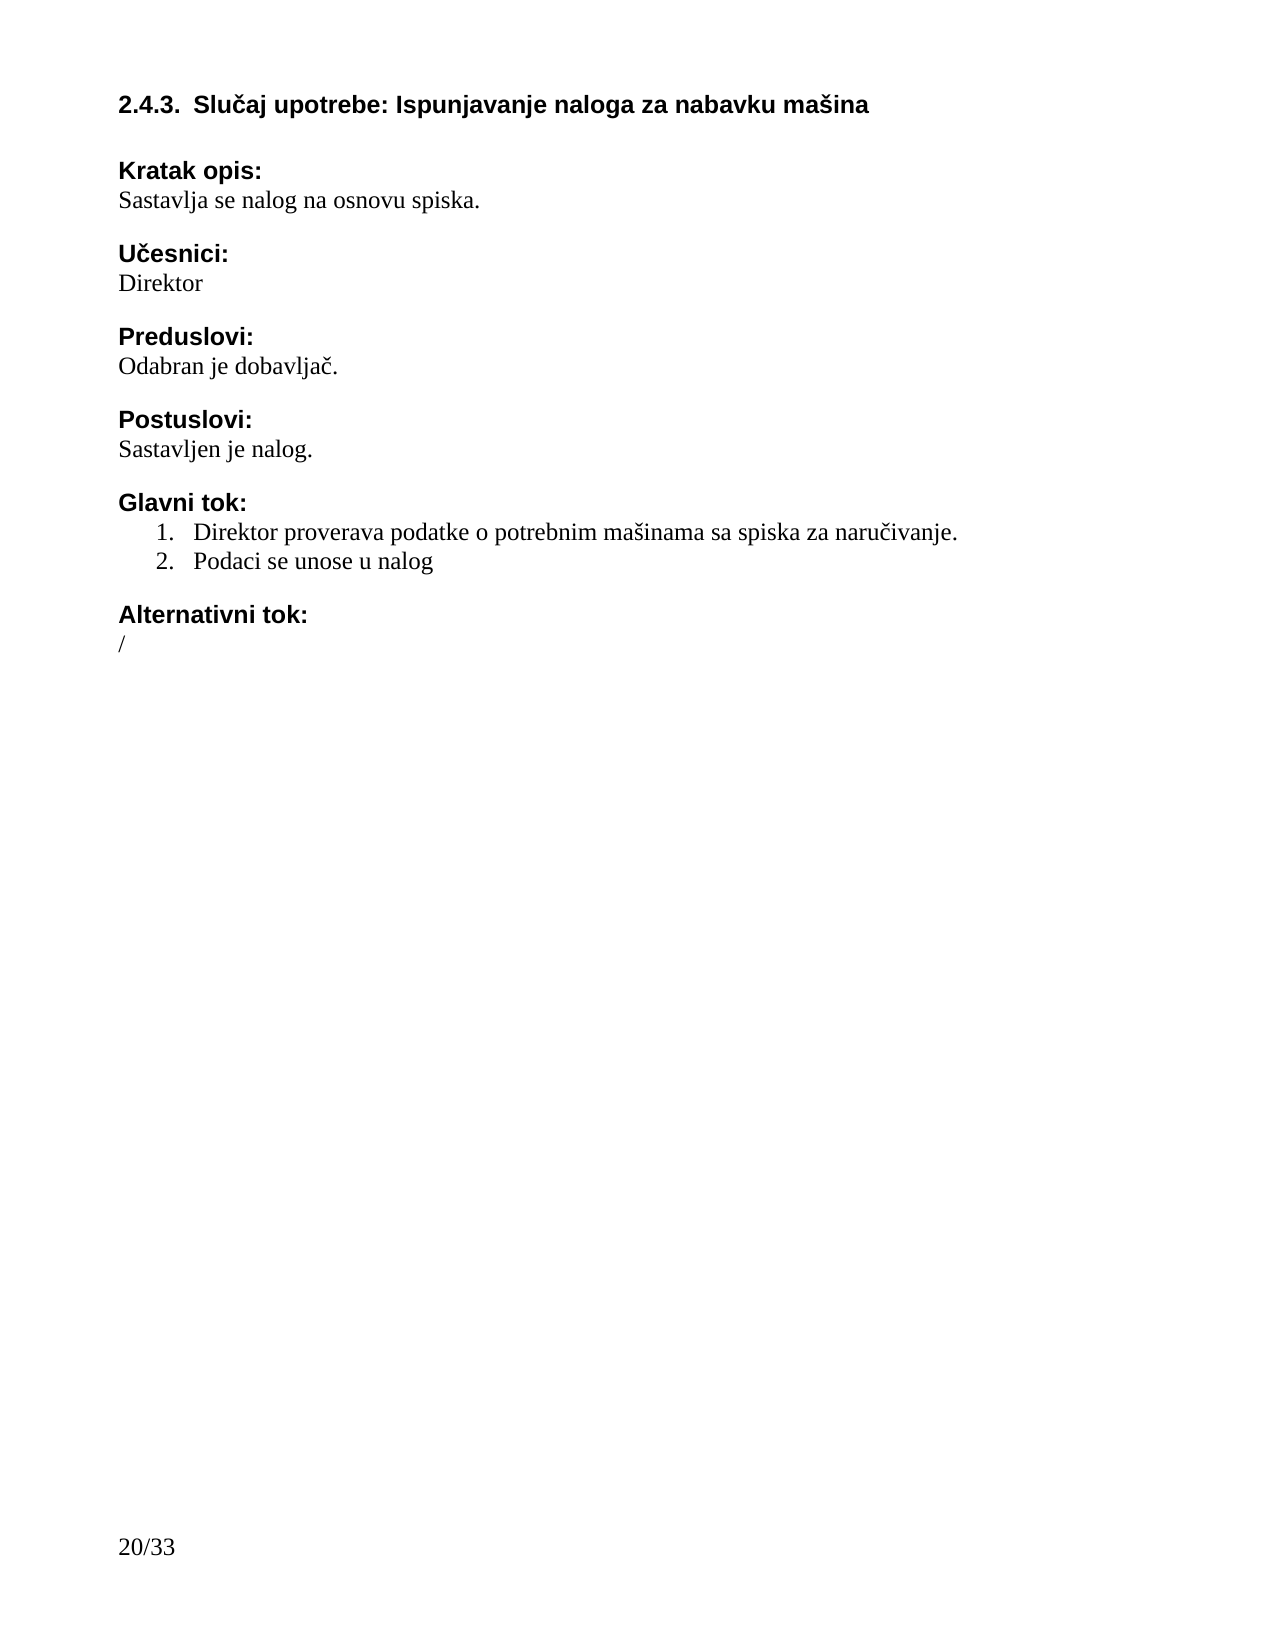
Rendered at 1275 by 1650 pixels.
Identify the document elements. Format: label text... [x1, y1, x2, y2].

text Sastavlja se nalog na osnovu spiska. [118, 185, 1157, 214]
subtitle Slučaj upotrebe: Ispunjavanje naloga za nabavku mašina [118, 89, 1157, 118]
subtitle Preduslovi: [118, 322, 1157, 351]
text Sastavljen je nalog. [118, 434, 1157, 463]
text Odabran je dobavljač. [118, 351, 1157, 380]
subtitle Alternativni tok: [118, 600, 1157, 629]
text / [118, 629, 1157, 658]
subtitle Učesnici: [118, 239, 1157, 268]
text Direktor [118, 268, 1157, 297]
subtitle Kratak opis: [118, 156, 1157, 185]
subtitle Glavni tok: [118, 488, 1157, 517]
subtitle Postuslovi: [118, 405, 1157, 434]
list Podaci se unose u nalog [156, 546, 1157, 575]
list Direktor proverava podatke o potrebnim mašinama sa spiska za naručivanje. [156, 517, 1157, 546]
